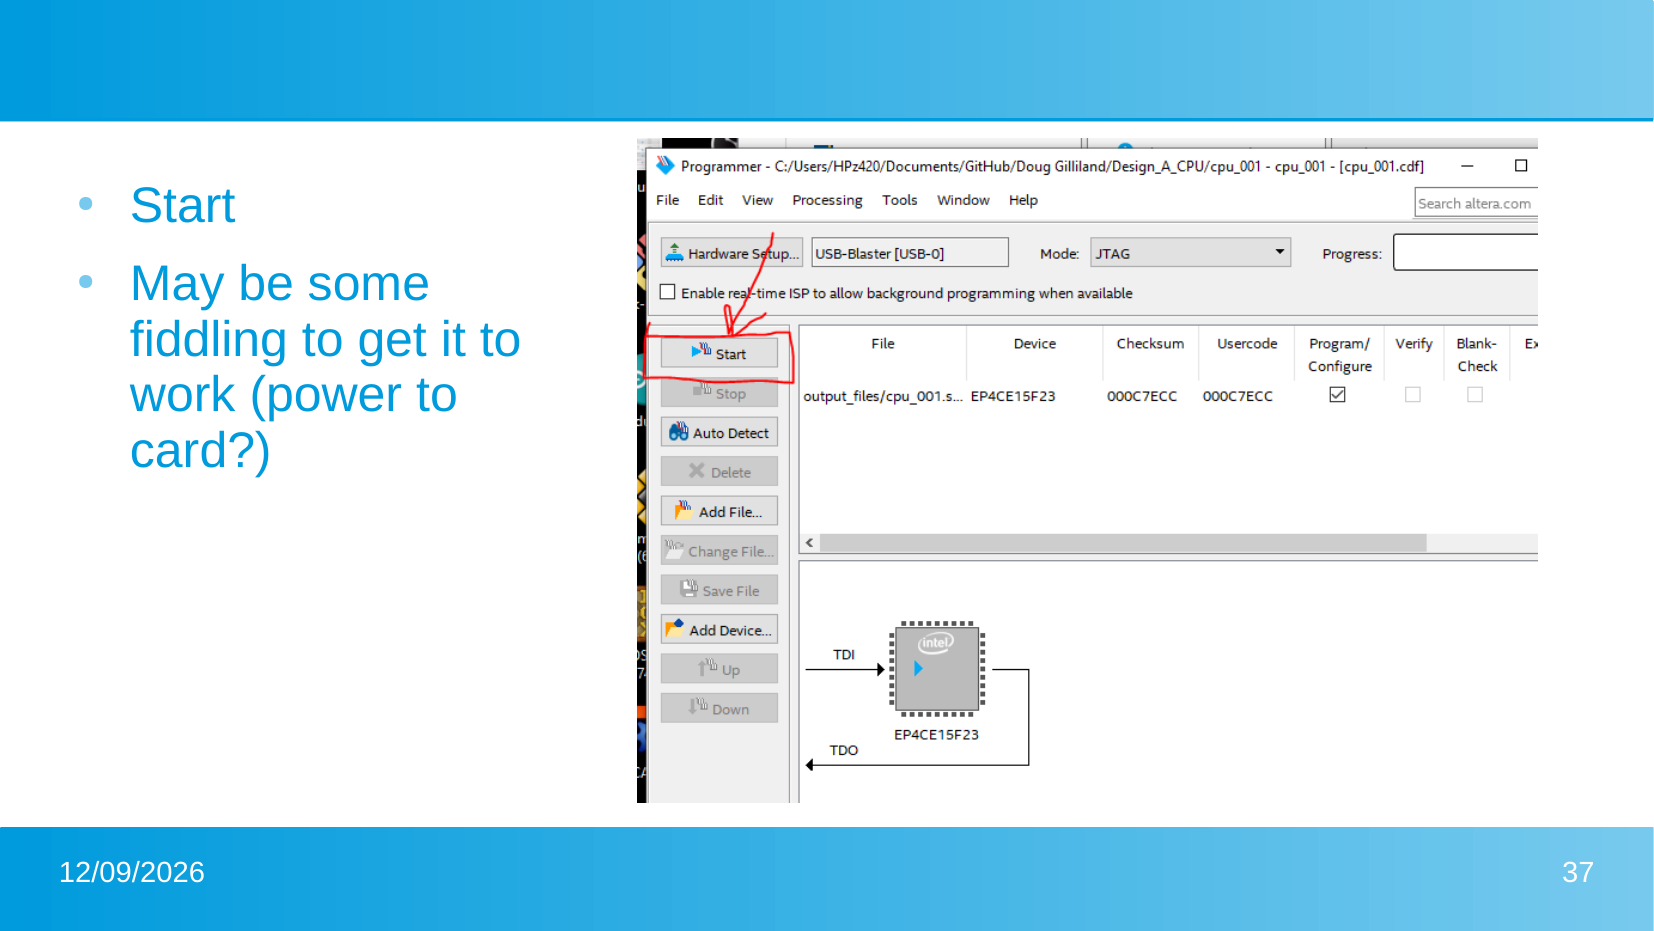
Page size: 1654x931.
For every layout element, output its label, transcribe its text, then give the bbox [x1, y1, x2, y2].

picture [637, 138, 1538, 803]
list Start May be some fiddling to get it to work (power to card?) [59, 177, 601, 768]
